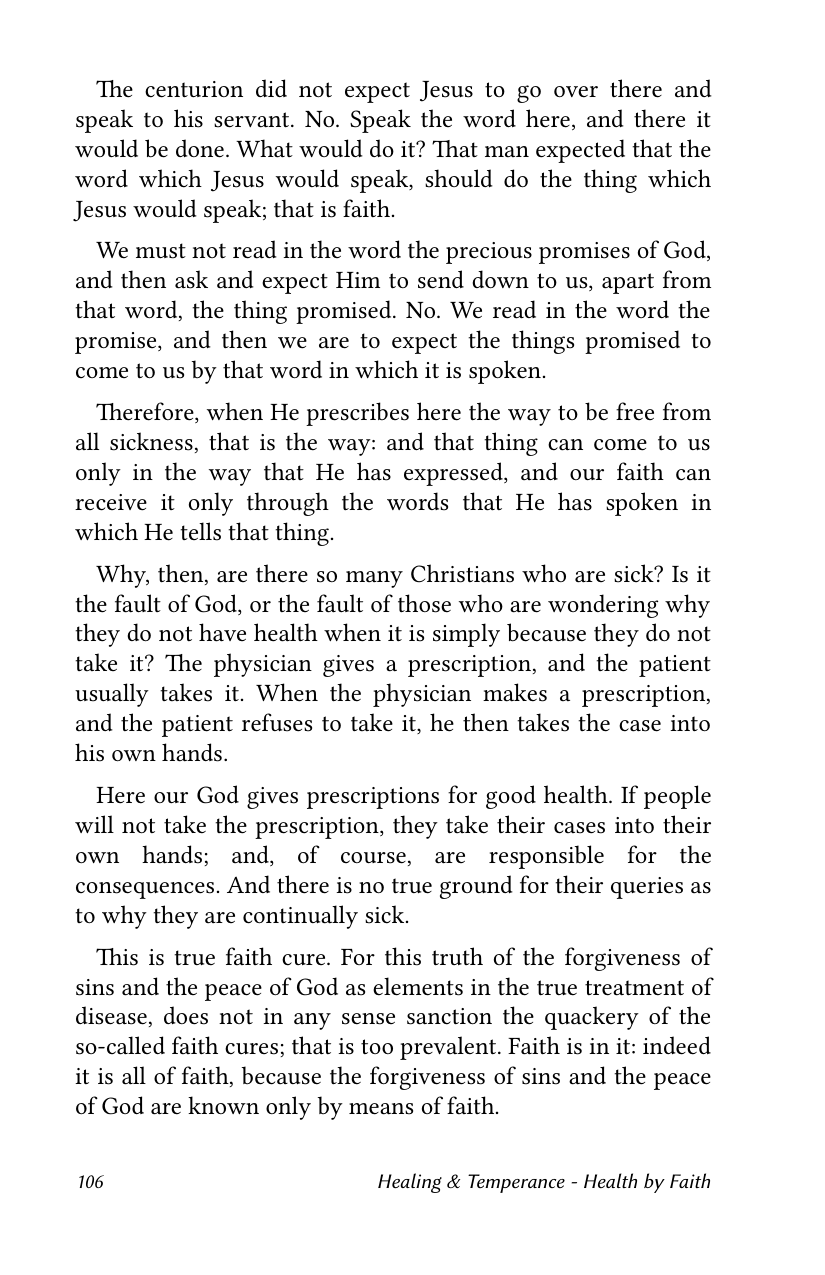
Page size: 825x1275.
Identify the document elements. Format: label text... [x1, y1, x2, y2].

text Therefore, when He prescribes here the way to be free from all sickness, that is the way: and that thing can come to us only in the way that He has expressed, and our faith can receive it only through the words that He has spoken in which He tells that thing. [75, 398, 712, 546]
text The centurion did not expect Jesus to go over there and speak to his servant. No. Speak the word here, and there it would be done. What would do it? That man expected that the word which Jesus would speak, should do the thing which Jesus would speak; that is faith. [75, 75, 712, 223]
text This is true faith cure. For this truth of the forgiveness of sins and the peace of God as elements in the true treatment of disease, does not in any sense sanction the quackery of the so-called faith cures; that is too prevalent. Faith is in it: indeed it is all of faith, because the forgiveness of sins and the peace of God are known only by means of faith. [75, 943, 712, 1121]
text Here our God gives prescriptions for good health. If people will not take the prescription, they take their cases into their own hands; and, of course, are responsible for the consequences. And there is no true ground for their queries as to why they are continually sick. [75, 781, 712, 929]
text Why, then, are there so many Christians who are sick? Is it the fault of God, or the fault of those who are wondering why they do not have health when it is simply because they do not take it? The physician gives a prescription, and the patient usually takes it. When the physician makes a prescription, and the patient refuses to take it, he then takes the case into his own hands. [75, 560, 712, 768]
text We must not read in the word the precious promises of God, and then ask and expect Him to send down to us, apart from that word, the thing promised. No. We read in the word the promise, and then we are to expect the things promised to come to us by that word in which it is spoken. [75, 237, 712, 385]
